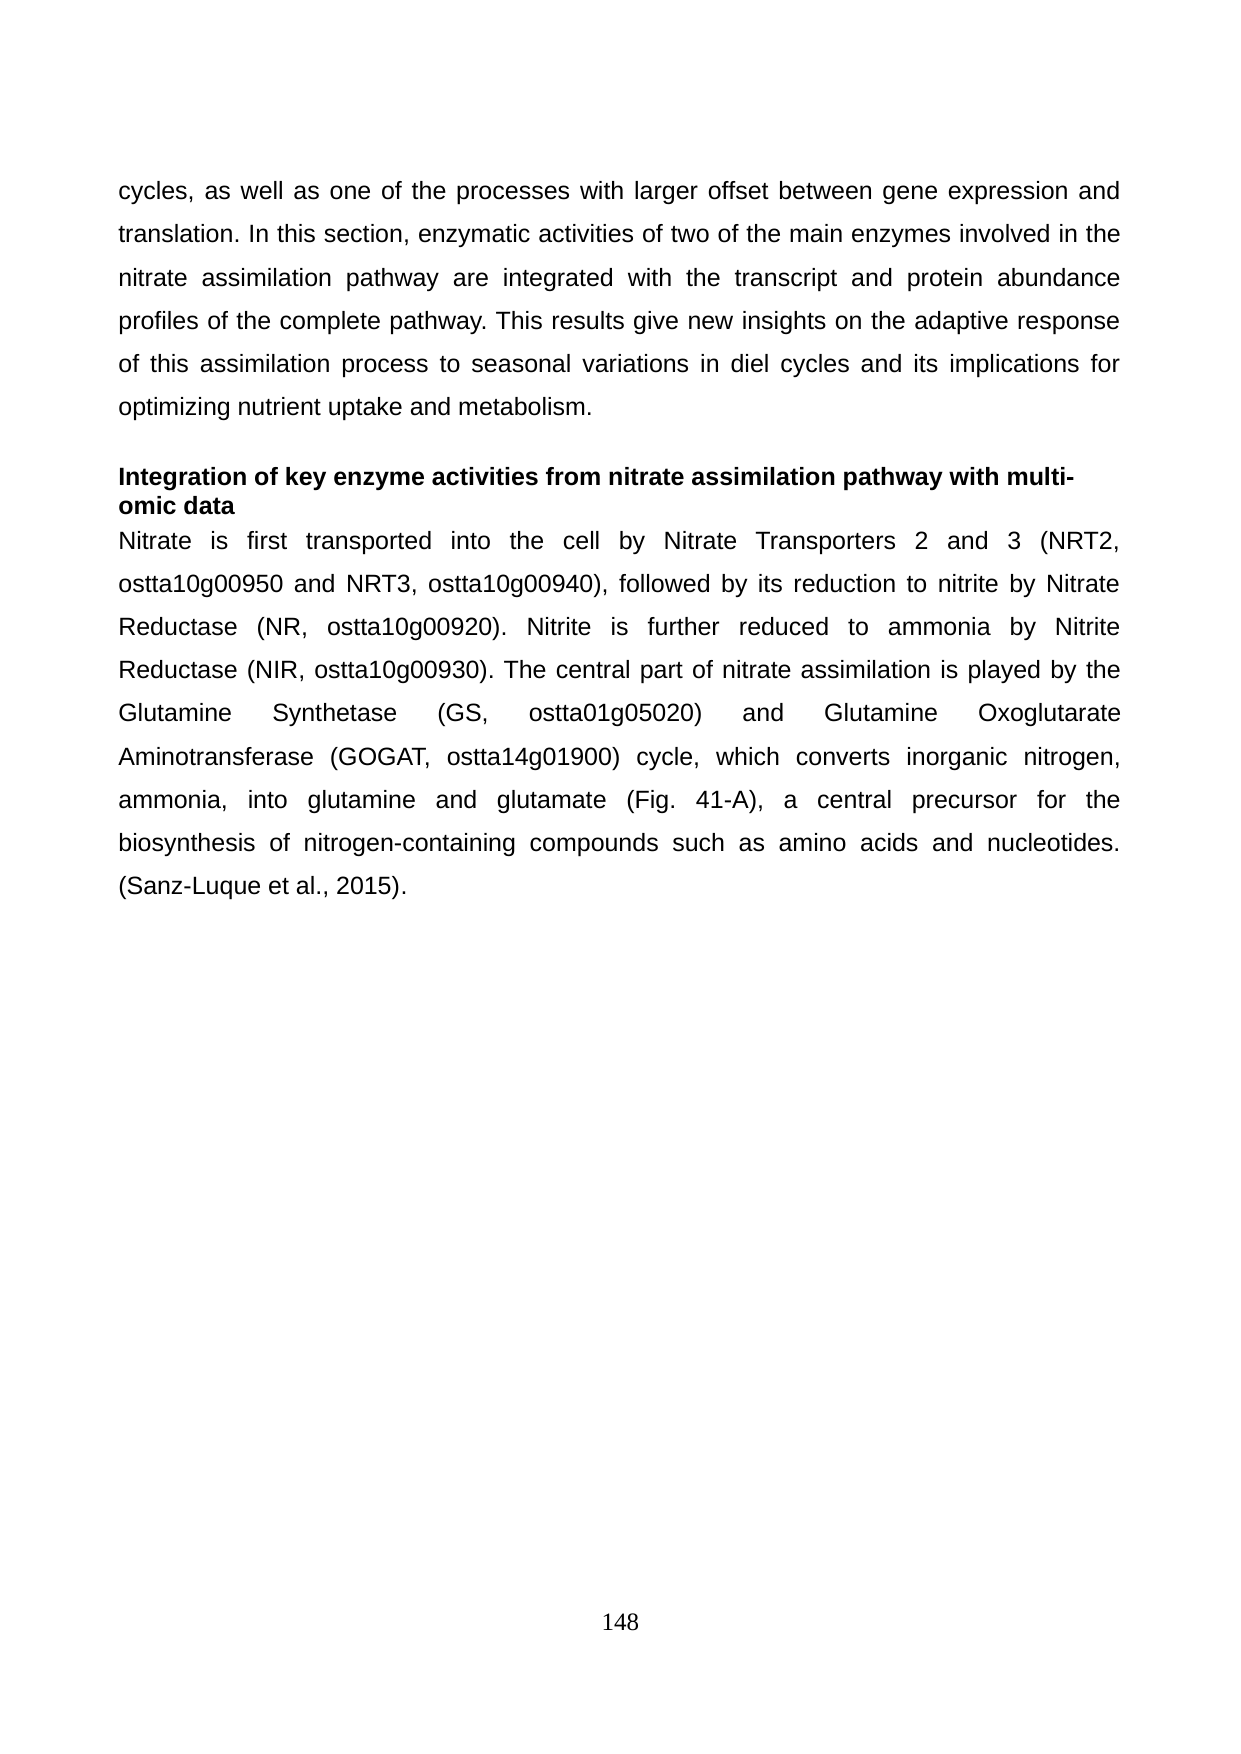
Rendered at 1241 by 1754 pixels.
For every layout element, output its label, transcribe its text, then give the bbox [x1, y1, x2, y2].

subtitle Integration of key enzyme activities from nitrate assimilation pathway with multi-omic data [118, 462, 1122, 520]
text Nitrate is first transported into the cell by Nitrate Transporters 2 and 3 (NRT2, ostta10g00950 and NRT3, ostta10g00940), followed by its reduction to nitrite by Nitrate Reductase (NR, ostta10g00920). Nitrite is further reduced to ammonia by Nitrite Reductase (NIR, ostta10g00930). The central part of nitrate assimilation is played by the Glutamine Synthetase (GS, ostta01g05020) and Glutamine Oxoglutarate Aminotransferase (GOGAT, ostta14g01900) cycle, which converts inorganic nitrogen, ammonia, into glutamine and glutamate (Fig. 41-A), a central precursor for the biosynthesis of nitrogen-containing compounds such as amino acids and nucleotides. (Sanz-Luque et al., 2015)⁠. [118, 526, 1122, 900]
text cycles, as well as one of the processes with larger offset between gene expression and translation. In this section, enzymatic activities of two of the main enzymes involved in the nitrate assimilation pathway are integrated with the transcript and protein abundance profiles of the complete pathway. This results give new insights on the adaptive response of this assimilation process to seasonal variations in diel cycles and its implications for optimizing nutrient uptake and metabolism. [118, 176, 1122, 421]
